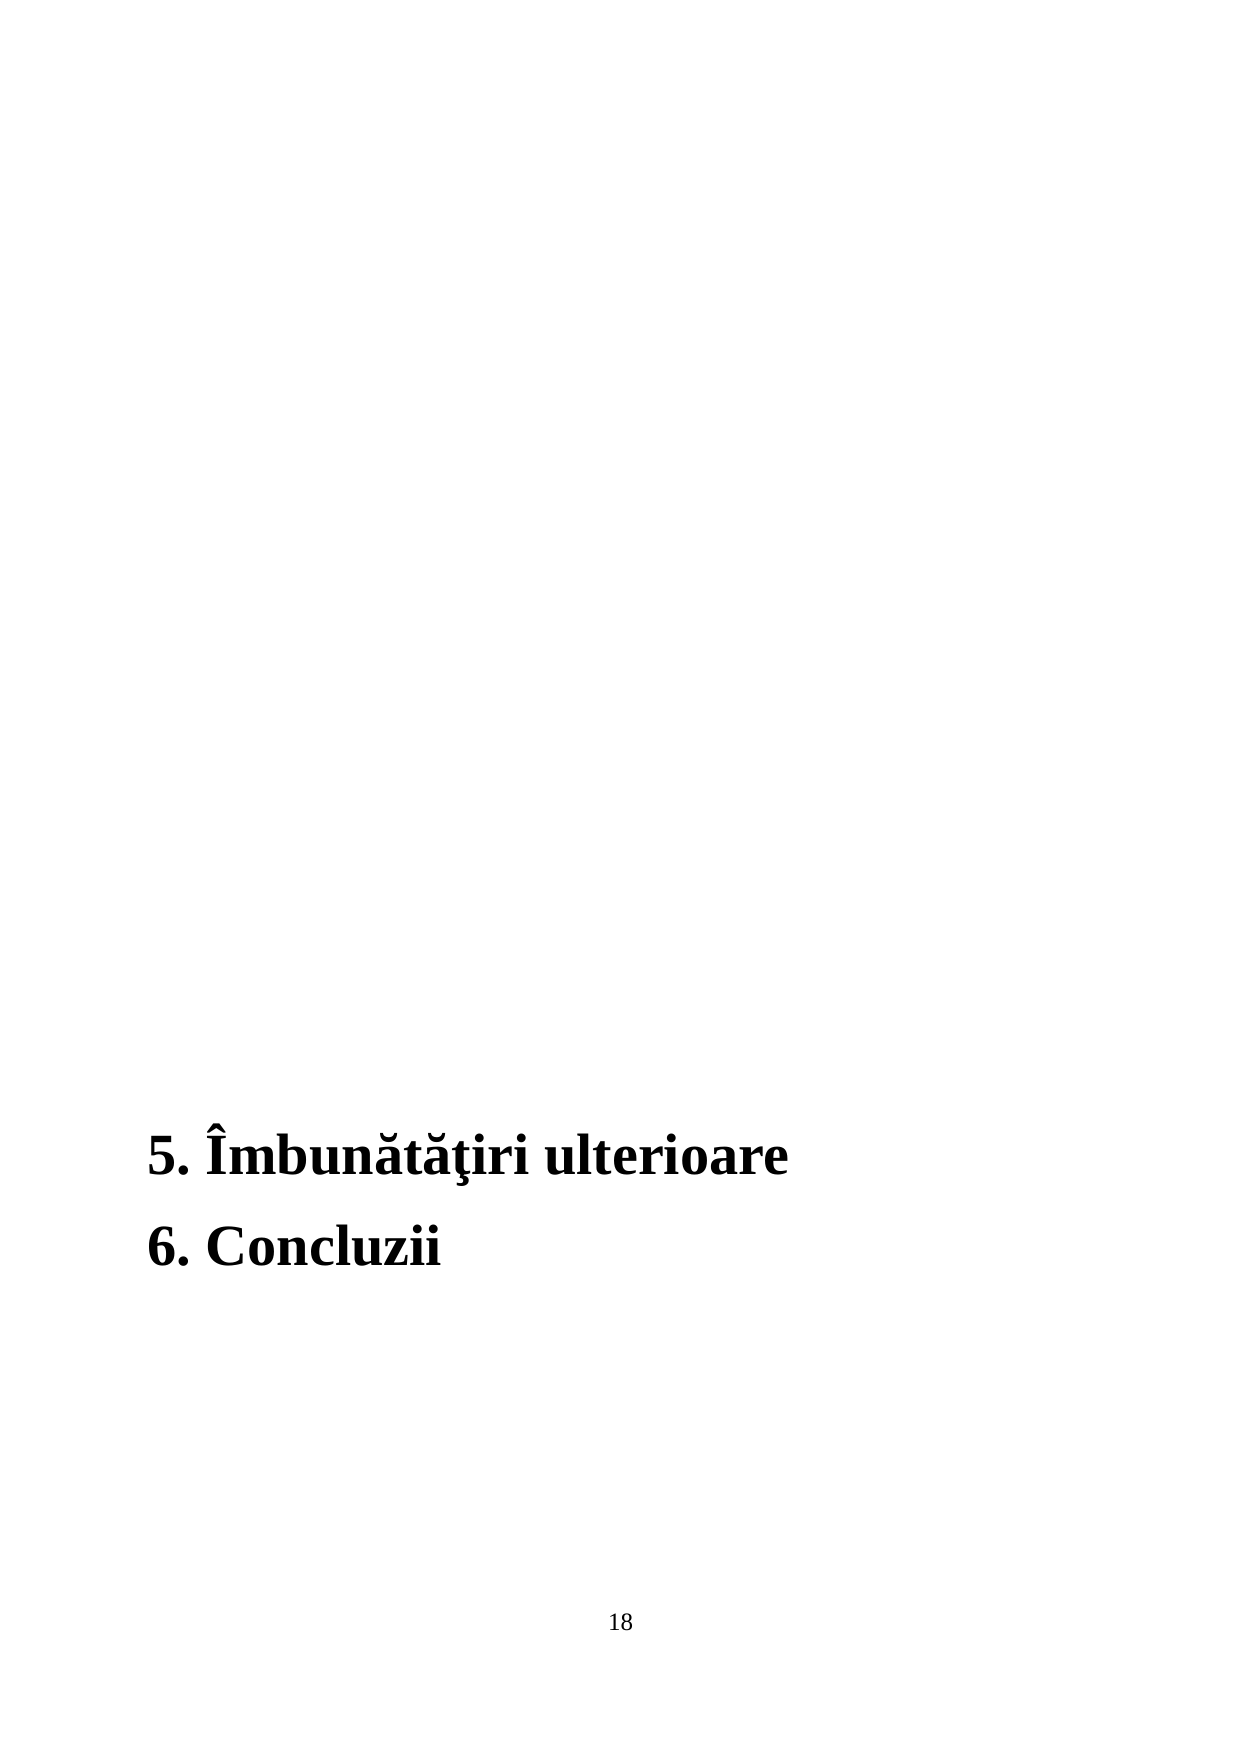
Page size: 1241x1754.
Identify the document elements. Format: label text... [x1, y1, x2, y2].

subtitle 5. Îmbunătăţiri ulterioare [147, 1119, 1093, 1187]
subtitle 6. Concluzii [147, 1211, 1093, 1278]
